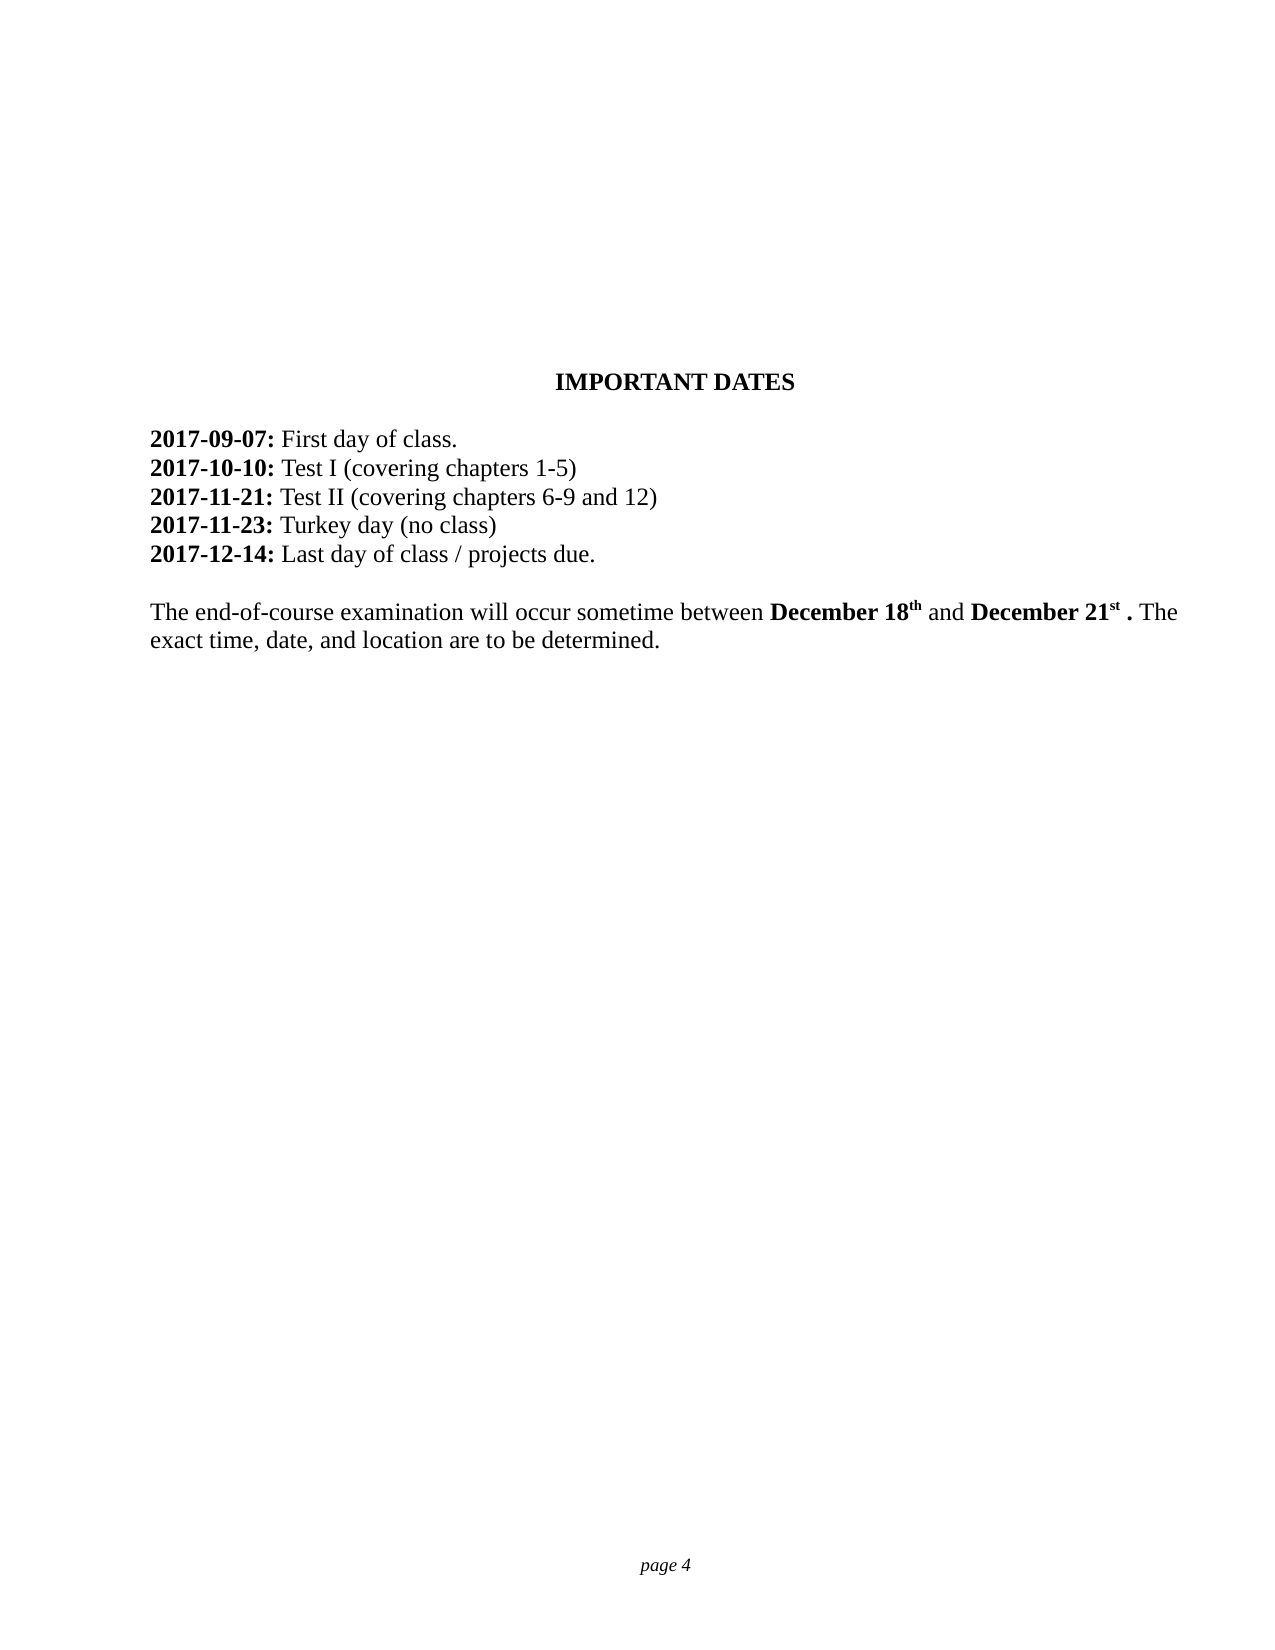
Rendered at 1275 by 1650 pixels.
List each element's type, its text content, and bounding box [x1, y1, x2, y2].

text IMPORTANT DATES [150, 367, 1200, 396]
text 2017-12-14: Last day of class / projects due. [150, 539, 1200, 568]
text 2017-11-23: Turkey day (no class) [150, 511, 1200, 539]
text 2017-10-10: Test I (covering chapters 1-5) [150, 453, 1200, 482]
text 2017-11-21: Test II (covering chapters 6-9 and 12) [150, 482, 1200, 511]
text 2017-09-07: First day of class. [150, 424, 1200, 453]
text The end-of-course examination will occur sometime between December 18th and December 21st . The exact time, date, and location are to be determined. [150, 597, 1200, 654]
